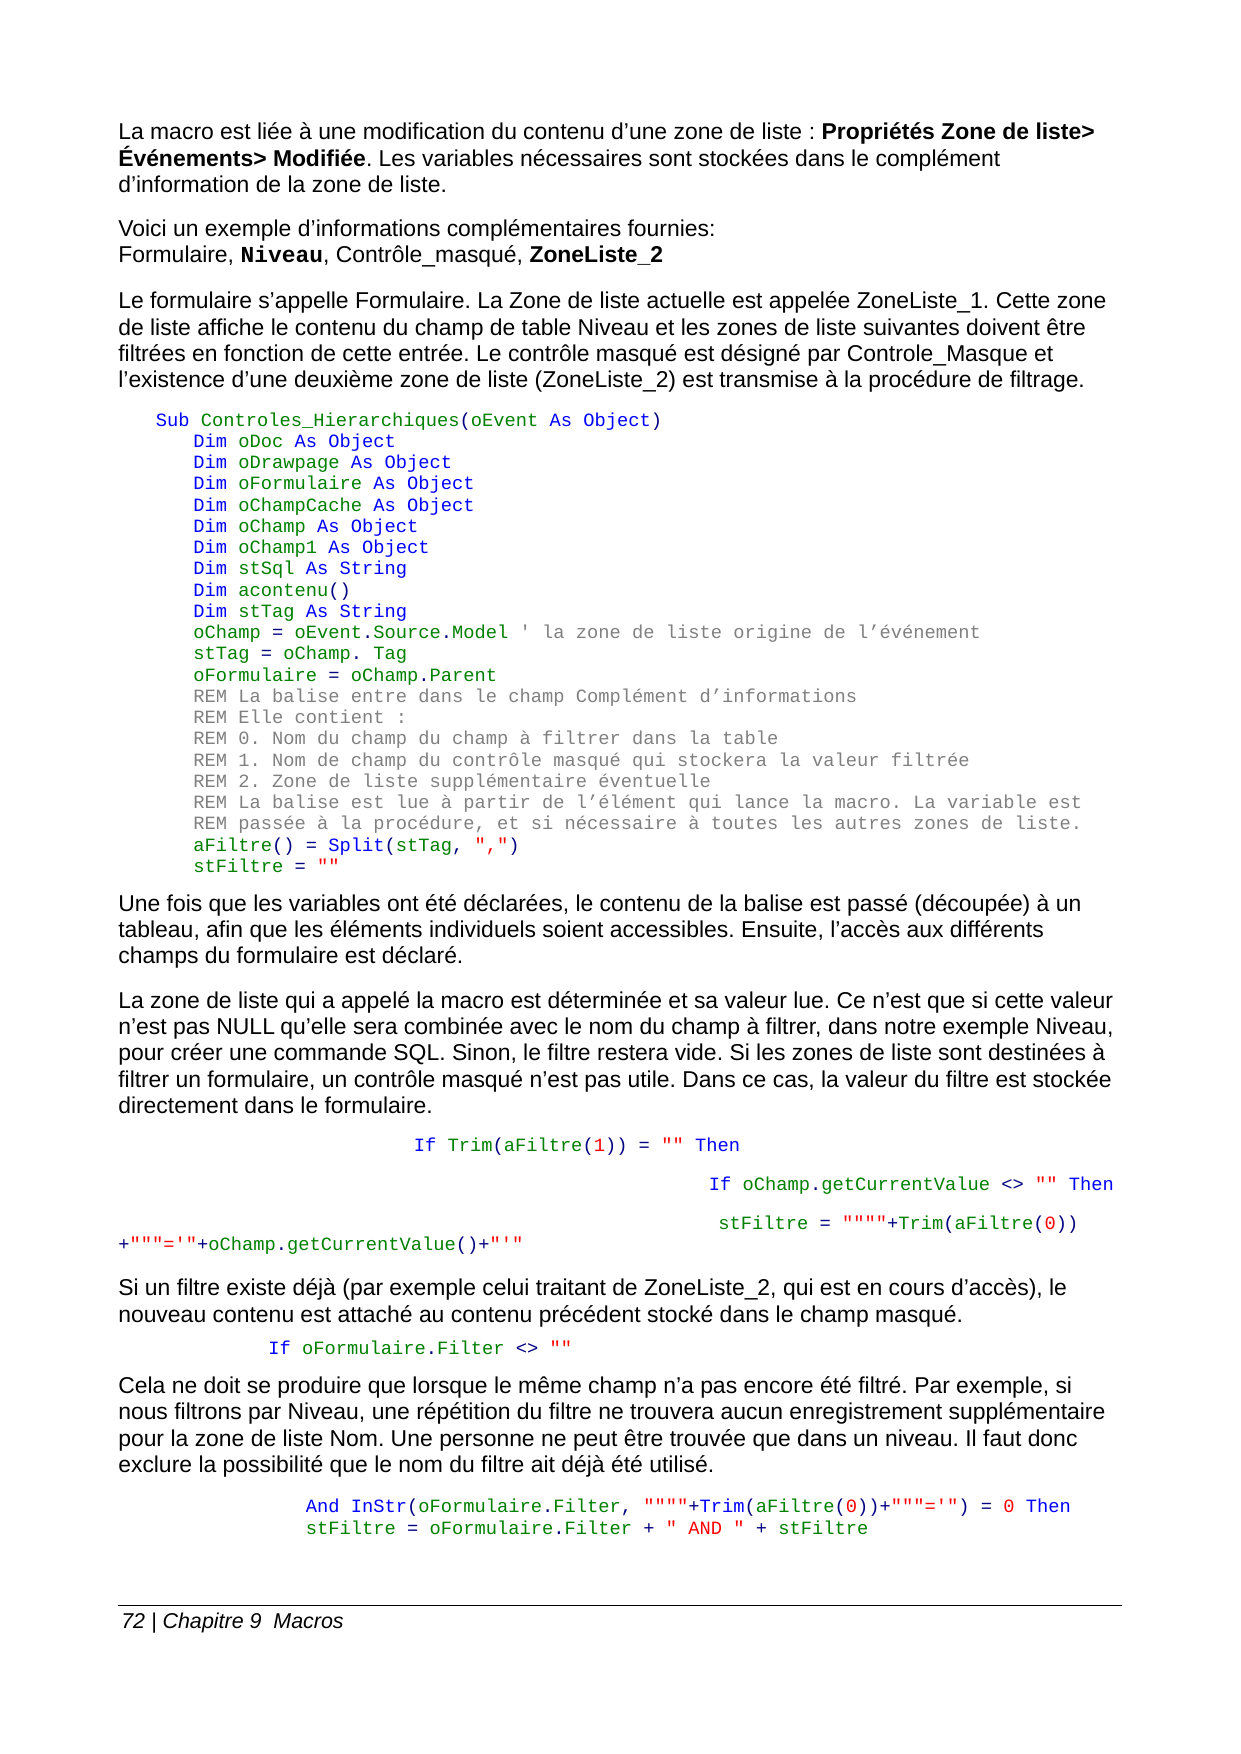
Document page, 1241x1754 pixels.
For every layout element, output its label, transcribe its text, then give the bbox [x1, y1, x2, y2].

text If Trim(aFiltre(1)) = "" Then [118, 1136, 1122, 1157]
text Dim oFormulaire As Object [156, 474, 1122, 495]
text La zone de liste qui a appelé la macro est déterminée et sa valeur lue. Ce n’est que si cette valeur n’est pas NULL qu’elle sera combinée avec le nom du champ à filtrer, dans notre exemple Niveau, pour créer une commande SQL. Sinon, le filtre restera vide. Si les zones de liste sont destinées à filtrer un formulaire, un contrôle masqué n’est pas utile. Dans ce cas, la valeur du filtre est stockée directement dans le formulaire. [118, 987, 1122, 1118]
text oFormulaire = oChamp.Parent [156, 665, 1122, 687]
text stTag = oChamp. Tag [156, 644, 1122, 665]
text Voici un exemple d’informations complémentaires fournies: Formulaire, Niveau, Contrôle_masqué, ZoneListe_2 [118, 215, 1122, 269]
text REM 1. Nom de champ du contrôle masqué qui stockera la valeur filtrée [156, 750, 1122, 772]
text If oChamp.getCurrentValue <> "" Then [118, 1175, 1122, 1196]
text REM La balise est lue à partir de l’élément qui lance la macro. La variable est [156, 793, 1122, 814]
text Le formulaire s’appelle Formulaire. La Zone de liste actuelle est appelée ZoneListe_1. Cette zone de liste affiche le contenu du champ de table Niveau et les zones de liste suivantes doivent être filtrées en fonction de cette entrée. Le contrôle masqué est désigné par Controle_Masque et l’existence d’une deuxième zone de liste (ZoneListe_2) est transmise à la procédure de filtrage. [118, 287, 1122, 393]
text REM 0. Nom du champ du champ à filtrer dans la table [156, 729, 1122, 750]
text Une fois que les variables ont été déclarées, le contenu de la balise est passé (découpée) à un tableau, afin que les éléments individuels soient accessibles. Ensuite, l’accès aux différents champs du formulaire est déclaré. [118, 890, 1122, 969]
text Dim stTag As String [156, 602, 1122, 623]
text Dim oChamp1 As Object [156, 538, 1122, 559]
text Dim oDoc As Object [156, 432, 1122, 453]
text Si un filtre existe déjà (par exemple celui traitant de ZoneListe_2, qui est en cours d’accès), le nouveau contenu est attaché au contenu précédent stocké dans le champ masqué. [118, 1274, 1122, 1327]
text REM Elle contient : [156, 708, 1122, 729]
text stFiltre = """"+Trim(aFiltre(0))+"""='"+oChamp.getCurrentValue()+"'" [118, 1214, 1122, 1256]
text Dim oDrawpage As Object [156, 453, 1122, 474]
text Dim oChampCache As Object [156, 495, 1122, 517]
text La macro est liée à une modification du contenu d’une zone de liste : Propriétés Zone de liste> Événements> Modifiée. Les variables nécessaires sont stockées dans le complément d’information de la zone de liste. [118, 118, 1122, 197]
text Dim stSql As String [156, 559, 1122, 580]
text aFiltre() = Split(stTag, ",") [156, 835, 1122, 857]
text And InStr(oFormulaire.Filter, """"+Trim(aFiltre(0))+"""='") = 0 Then [156, 1495, 1122, 1518]
text oChamp = oEvent.Source.Model ' la zone de liste origine de l’événement [156, 623, 1122, 644]
text Sub Controles_Hierarchiques(oEvent As Object) [156, 410, 1122, 432]
text REM passée à la procédure, et si nécessaire à toutes les autres zones de liste. [156, 814, 1122, 835]
text Dim oChamp As Object [156, 517, 1122, 538]
text stFiltre = oFormulaire.Filter + " AND " + stFiltre [156, 1518, 1122, 1540]
text REM 2. Zone de liste supplémentaire éventuelle [156, 772, 1122, 793]
text If oFormulaire.Filter <> "" [156, 1339, 1122, 1360]
text REM La balise entre dans le champ Complément d’informations [156, 687, 1122, 708]
text stFiltre = "" [156, 857, 1122, 878]
text Dim acontenu() [156, 580, 1122, 602]
text Cela ne doit se produire que lorsque le même champ n’a pas encore été filtré. Par exemple, si nous filtrons par Niveau, une répétition du filtre ne trouvera aucun enregistrement supplémentaire pour la zone de liste Nom. Une personne ne peut être trouvée que dans un niveau. Il faut donc exclure la possibilité que le nom du filtre ait déjà été utilisé. [118, 1372, 1122, 1477]
